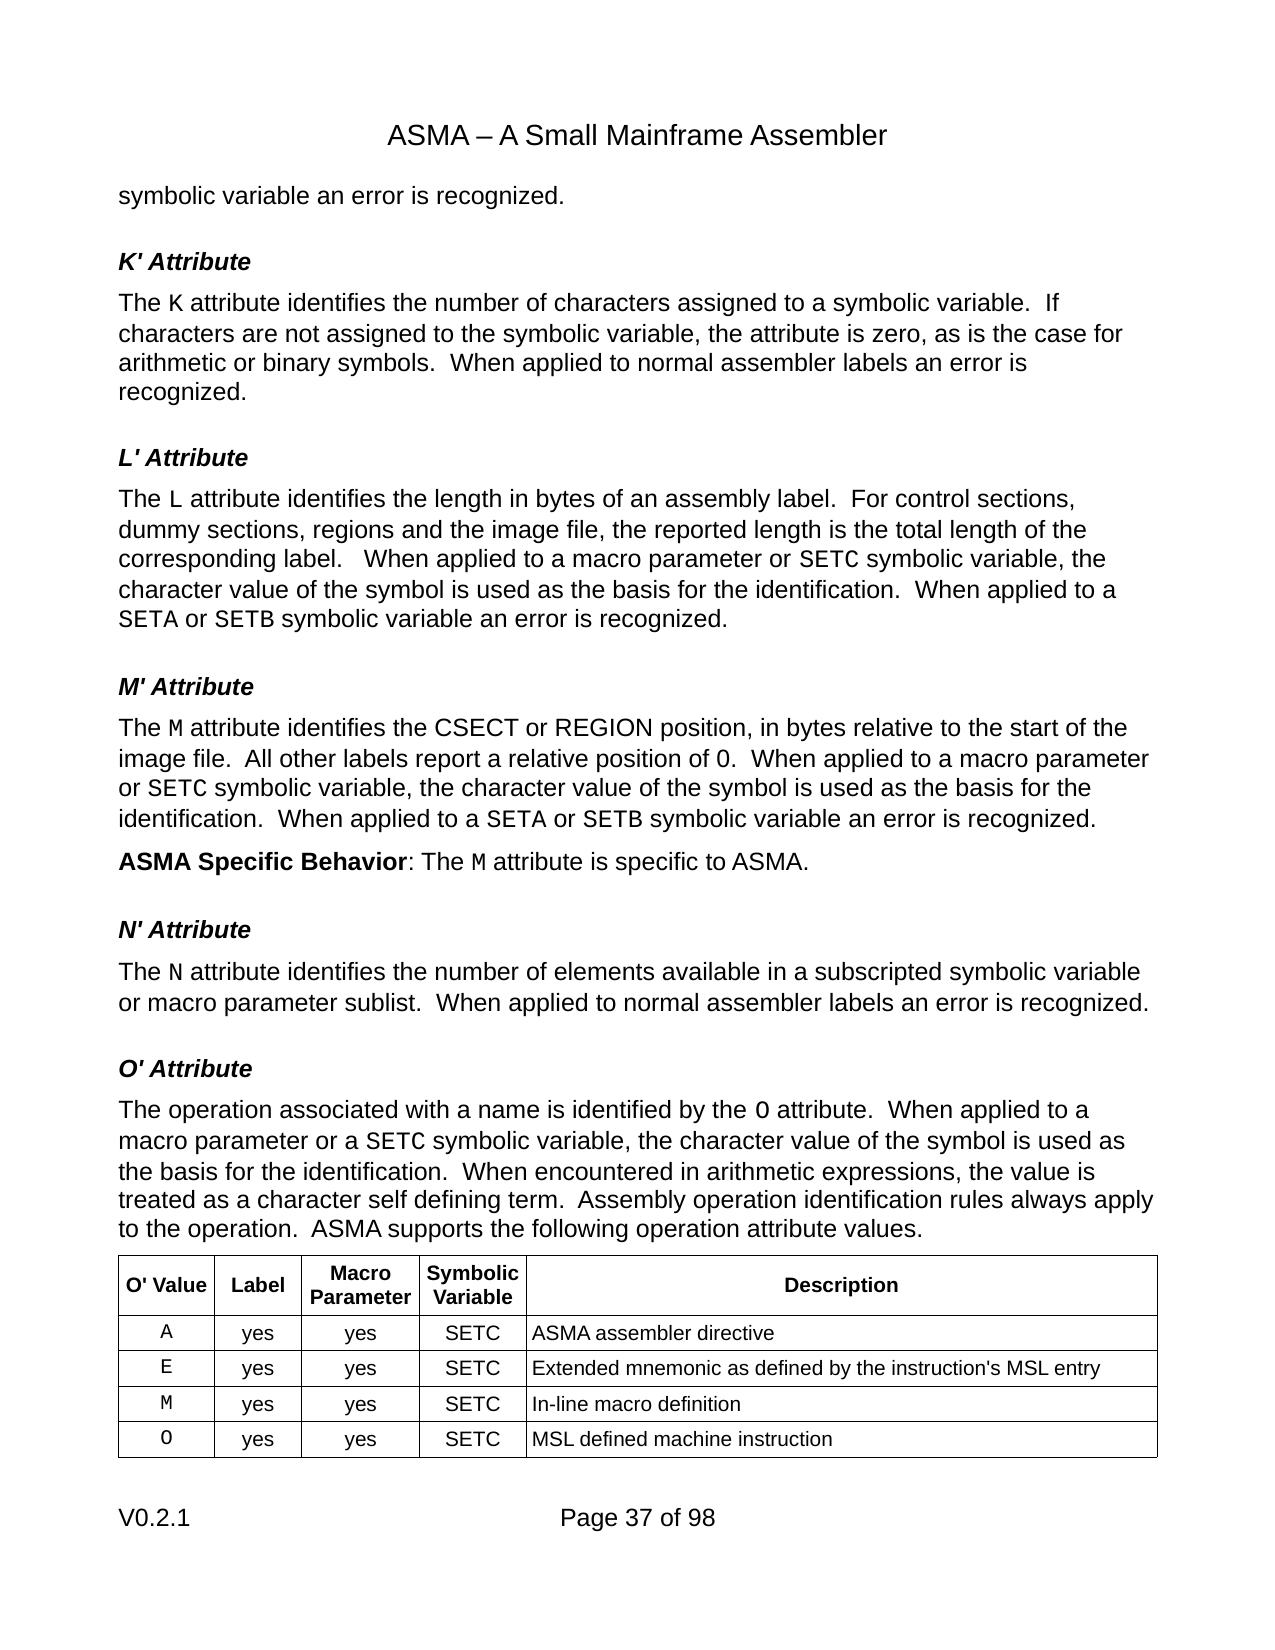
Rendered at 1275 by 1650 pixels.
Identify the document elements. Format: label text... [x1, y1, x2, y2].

table_cell yes [302, 1422, 419, 1457]
text The M attribute identifies the CSECT or REGION position, in bytes relative to the start of the image file. All other labels report a relative position of 0. When applied to a macro parameter or SETC symbolic variable, the character value of the symbol is used as the basis for the identification. When applied to a SETA or SETB symbolic variable an error is recognized. [118, 713, 1157, 834]
table_cell SETC [420, 1422, 526, 1457]
table_header Description [527, 1256, 1157, 1315]
text The operation associated with a name is identified by the O attribute. When applied to a macro parameter or a SETC symbolic variable, the character value of the symbol is used as the basis for the identification. When encountered in arithmetic expressions, the value is treated as a character self defining term. Assembly operation identification rules always apply to the operation. ASMA supports the following operation attribute values. [118, 1095, 1157, 1243]
table_cell Extended mnemonic as defined by the instruction's MSL entry [527, 1351, 1157, 1386]
text ASMA Specific Behavior: The M attribute is specific to ASMA. [118, 847, 1157, 878]
table_cell yes [302, 1387, 419, 1421]
subtitle O' Attribute [118, 1054, 1157, 1082]
subtitle M' Attribute [118, 672, 1157, 701]
table_cell yes [302, 1316, 419, 1350]
subtitle K' Attribute [118, 247, 1157, 276]
table_header Symbolic Variable [420, 1256, 526, 1315]
table_cell A [119, 1316, 214, 1350]
table_cell yes [215, 1387, 301, 1421]
table_cell In-line macro definition [527, 1387, 1157, 1421]
text The N attribute identifies the number of elements available in a subscripted symbolic variable or macro parameter sublist. When applied to normal assembler labels an error is recognized. [118, 957, 1157, 1016]
table_cell ASMA assembler directive [527, 1316, 1157, 1350]
text The K attribute identifies the number of characters assigned to a symbolic variable. If characters are not assigned to the symbolic variable, the attribute is zero, as is the case for arithmetic or binary symbols. When applied to normal assembler labels an error is recognized. [118, 288, 1157, 406]
table_header Label [215, 1256, 301, 1315]
table_cell E [119, 1351, 214, 1386]
subtitle N' Attribute [118, 916, 1157, 944]
table_header Macro Parameter [302, 1256, 419, 1315]
text The L attribute identifies the length in bytes of an assembly label. For control sections, dummy sections, regions and the image file, the reported length is the total length of the corresponding label. When applied to a macro parameter or SETC symbolic variable, the character value of the symbol is used as the basis for the identification. When applied to a SETA or SETB symbolic variable an error is recognized. [118, 484, 1157, 634]
subtitle L' Attribute [118, 443, 1157, 472]
table_cell O [119, 1422, 214, 1457]
table_cell yes [215, 1351, 301, 1386]
table_cell yes [215, 1316, 301, 1350]
table_cell MSL defined machine instruction [527, 1422, 1157, 1457]
table_cell M [119, 1387, 214, 1421]
table_cell SETC [420, 1316, 526, 1350]
table_header O' Value [119, 1256, 214, 1315]
table_cell yes [302, 1351, 419, 1386]
text symbolic variable an error is recognized. [118, 181, 1157, 210]
table_cell yes [215, 1422, 301, 1457]
table_cell SETC [420, 1387, 526, 1421]
table_cell SETC [420, 1351, 526, 1386]
